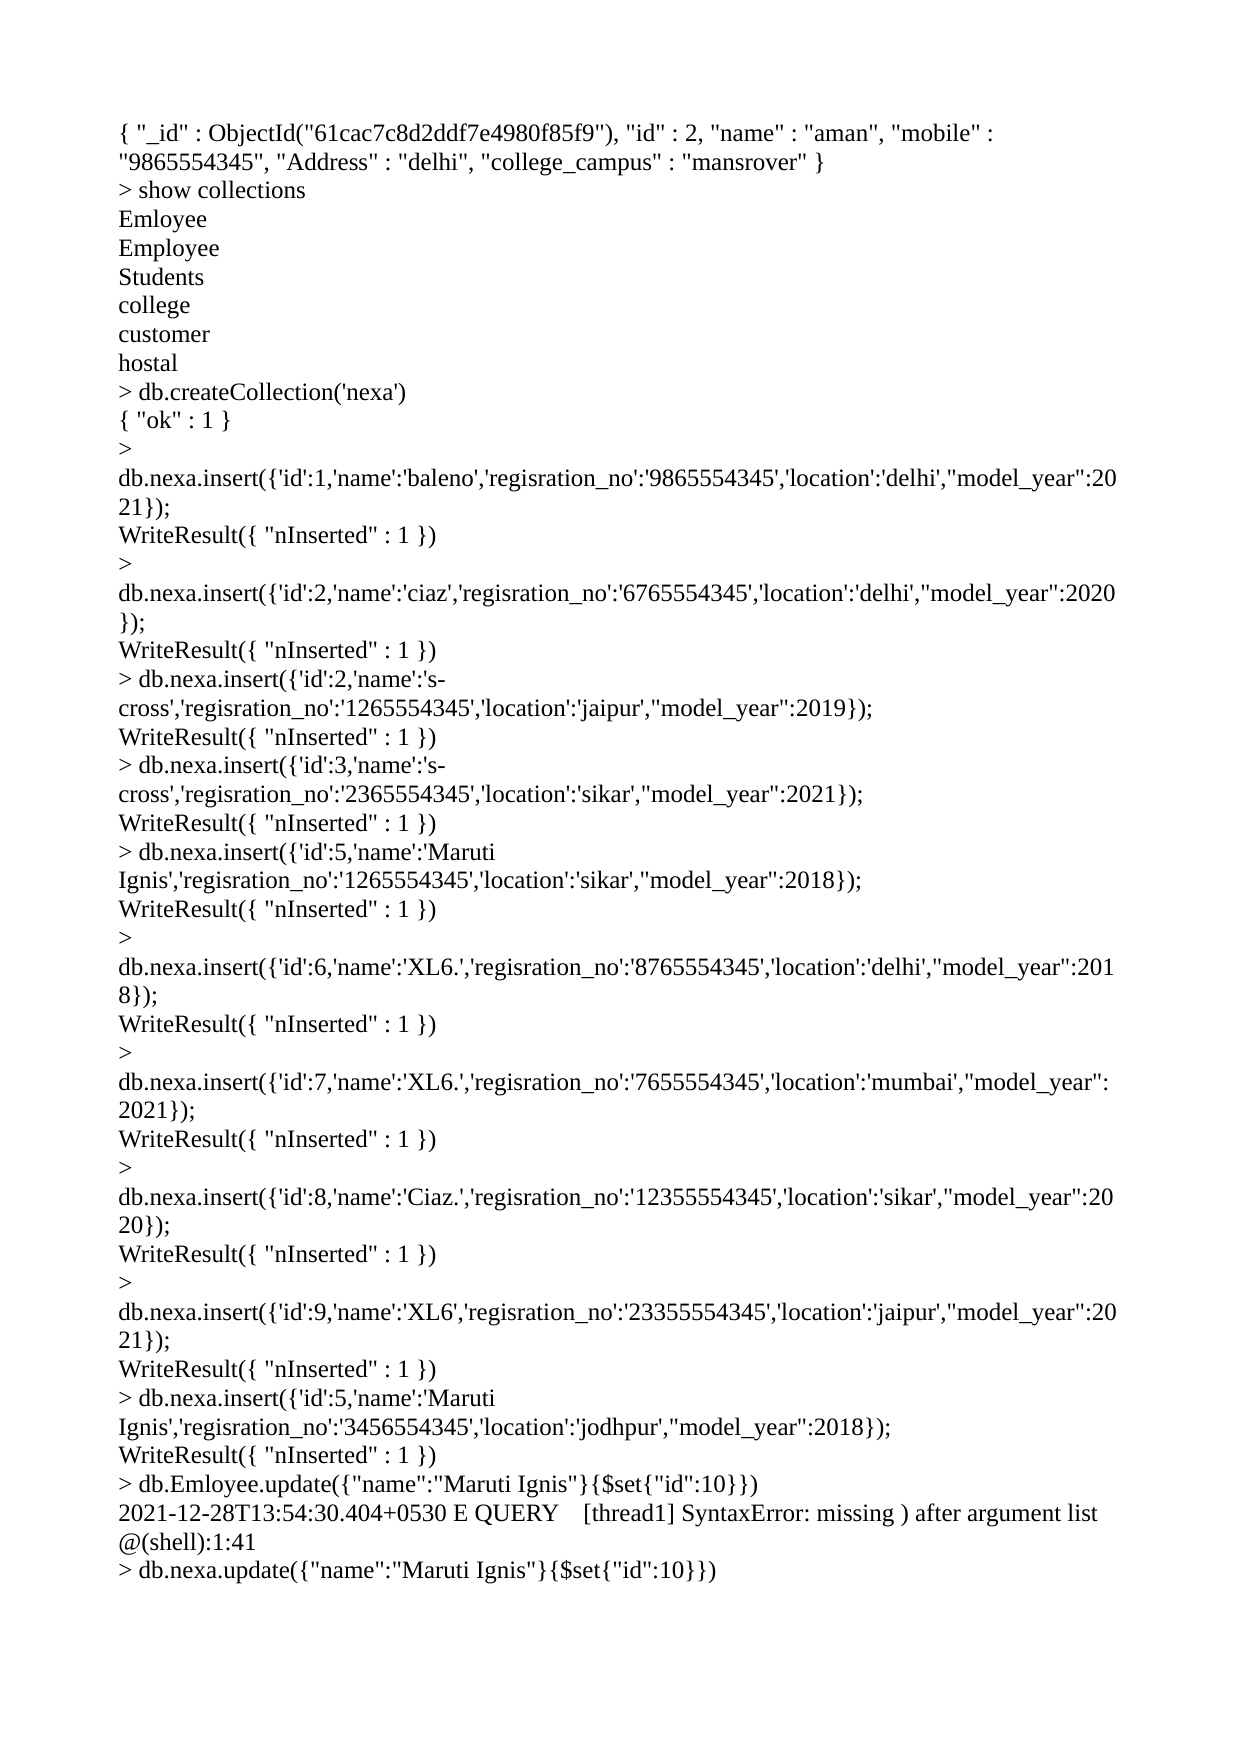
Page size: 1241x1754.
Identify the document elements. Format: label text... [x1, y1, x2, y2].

text > db.nexa.insert({'id':2,'name':'s-cross','regisration_no':'1265554345','location':'jaipur',"model_year":2019}); [118, 664, 1122, 722]
text WriteResult({ "nInserted" : 1 }) [118, 1124, 1122, 1153]
text WriteResult({ "nInserted" : 1 }) [118, 1441, 1122, 1469]
text > db.nexa.insert({'id':7,'name':'XL6.','regisration_no':'7655554345','location':'mumbai',"model_year":2021}); [118, 1038, 1122, 1124]
text > db.nexa.insert({'id':5,'name':'Maruti Ignis','regisration_no':'1265554345','location':'sikar',"model_year":2018}); [118, 837, 1122, 894]
text > db.Emloyee.update({"name":"Maruti Ignis"}{$set{"id":10}}) [118, 1469, 1122, 1498]
text hostal [118, 348, 1122, 377]
text 2021-12-28T13:54:30.404+0530 E QUERY [thread1] SyntaxError: missing ) after argument list @(shell):1:41 [118, 1498, 1122, 1556]
text customer [118, 319, 1122, 348]
text > db.nexa.insert({'id':2,'name':'ciaz','regisration_no':'6765554345','location':'delhi',"model_year":2020}); [118, 549, 1122, 636]
text > db.nexa.insert({'id':6,'name':'XL6.','regisration_no':'8765554345','location':'delhi',"model_year":2018}); [118, 923, 1122, 1009]
text WriteResult({ "nInserted" : 1 }) [118, 636, 1122, 664]
text { "_id" : ObjectId("61cac7c8d2ddf7e4980f85f9"), "id" : 2, "name" : "aman", "mobile" : "9865554345", "Address" : "delhi", "college_campus" : "mansrover" } [118, 118, 1122, 176]
text WriteResult({ "nInserted" : 1 }) [118, 1009, 1122, 1038]
text college [118, 291, 1122, 319]
text > db.createCollection('nexa') [118, 377, 1122, 406]
text > db.nexa.insert({'id':5,'name':'Maruti Ignis','regisration_no':'3456554345','location':'jodhpur',"model_year":2018}); [118, 1383, 1122, 1441]
text > db.nexa.insert({'id':9,'name':'XL6','regisration_no':'23355554345','location':'jaipur',"model_year":2021}); [118, 1268, 1122, 1354]
text Students [118, 262, 1122, 291]
text Employee [118, 233, 1122, 262]
text WriteResult({ "nInserted" : 1 }) [118, 894, 1122, 923]
text WriteResult({ "nInserted" : 1 }) [118, 808, 1122, 837]
text > show collections [118, 176, 1122, 204]
text WriteResult({ "nInserted" : 1 }) [118, 1354, 1122, 1383]
text > db.nexa.update({"name":"Maruti Ignis"}{$set{"id":10}}) [118, 1556, 1122, 1584]
text WriteResult({ "nInserted" : 1 }) [118, 1239, 1122, 1268]
text > db.nexa.insert({'id':3,'name':'s-cross','regisration_no':'2365554345','location':'sikar',"model_year":2021}); [118, 751, 1122, 808]
text WriteResult({ "nInserted" : 1 }) [118, 521, 1122, 549]
text > db.nexa.insert({'id':8,'name':'Ciaz.','regisration_no':'12355554345','location':'sikar',"model_year":2020}); [118, 1153, 1122, 1239]
text Emloyee [118, 204, 1122, 233]
text > db.nexa.insert({'id':1,'name':'baleno','regisration_no':'9865554345','location':'delhi',"model_year":2021}); [118, 434, 1122, 521]
text { "ok" : 1 } [118, 406, 1122, 434]
text WriteResult({ "nInserted" : 1 }) [118, 722, 1122, 751]
